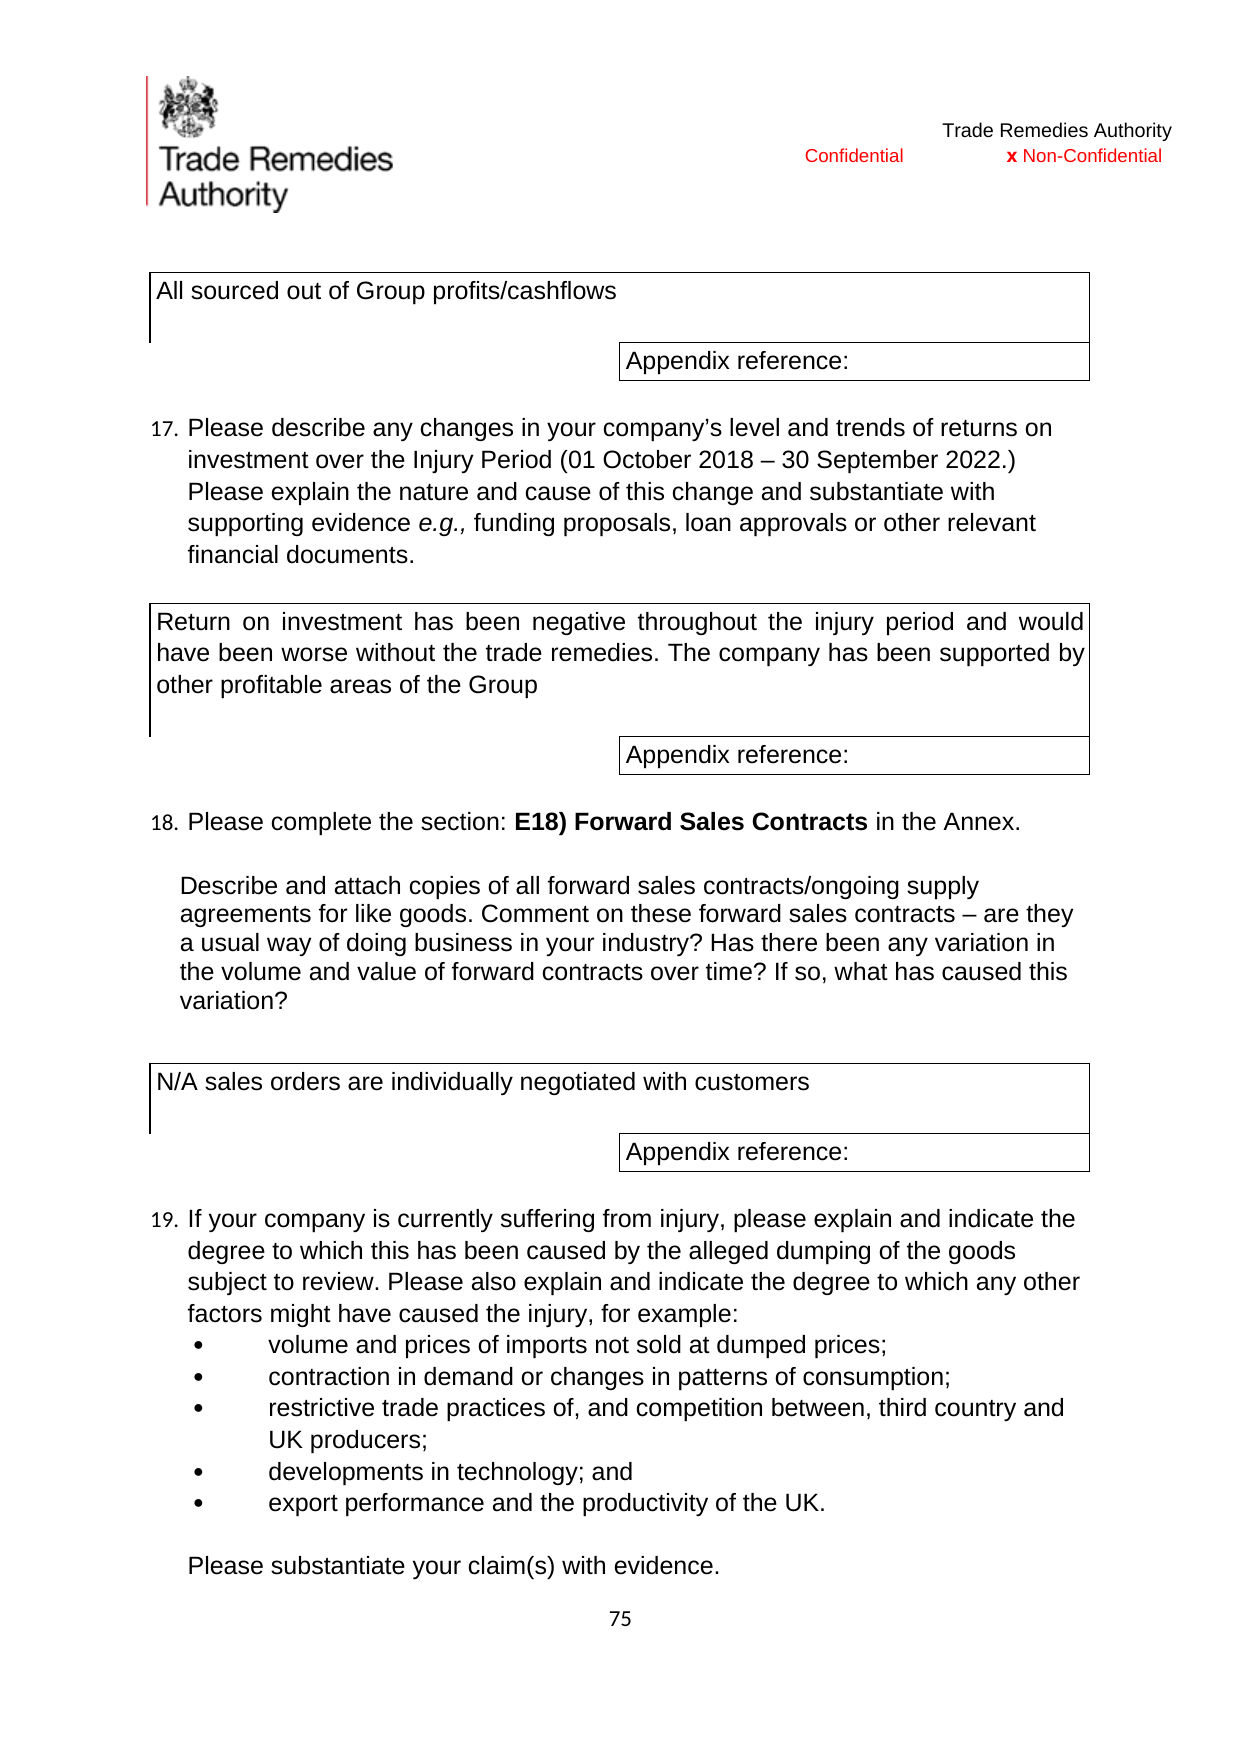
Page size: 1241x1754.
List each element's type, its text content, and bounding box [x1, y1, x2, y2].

list Please complete the section: E18) Forward Sales Contracts in the Annex. [150, 807, 1090, 836]
list developments in technology; and [194, 1457, 1090, 1485]
list If your company is currently suffering from injury, please explain and indicate the degree to which this has been caused by the alleged dumping of the goods subject to review. Please also explain and indicate the degree to which any other factors might have caused the injury, for example: [150, 1204, 1090, 1327]
list Please describe any changes in your company’s level and trends of returns on investment over the Injury Period (01 October 2018 – 30 September 2022.) Please explain the nature and cause of this change and substantiate with supporting evidence e.g., funding proposals, loan approvals or other relevant financial documents. [150, 413, 1090, 568]
text Please substantiate your claim(s) with evidence. [187, 1551, 1090, 1580]
text Describe and attach copies of all forward sales contracts/ongoing supply agreements for like goods. Comment on these forward sales contracts – are they a usual way of doing business in your industry? Has there been any variation in the volume and value of forward contracts over time? If so, what has caused this variation? [179, 871, 1090, 1014]
table_cell Appendix reference: [620, 737, 1089, 774]
list restrictive trade practices of, and competition between, third country and UK producers; [194, 1393, 1090, 1454]
list export performance and the productivity of the UK. [194, 1488, 1090, 1517]
table_header All sourced out of Group profits/cashflows [151, 273, 1089, 342]
table_cell [150, 737, 619, 774]
table_header N/A sales orders are individually negotiated with customers [151, 1064, 1089, 1133]
table_cell [150, 343, 619, 380]
list contraction in demand or changes in patterns of consumption; [194, 1362, 1090, 1391]
table_header Return on investment has been negative throughout the injury period and would have been worse without the trade remedies. The company has been supported by other profitable areas of the Group [151, 604, 1089, 736]
table_cell Appendix reference: [620, 1134, 1089, 1171]
table_cell [150, 1134, 619, 1171]
list volume and prices of imports not sold at dumped prices; [194, 1330, 1090, 1359]
table_cell Appendix reference: [620, 343, 1089, 380]
